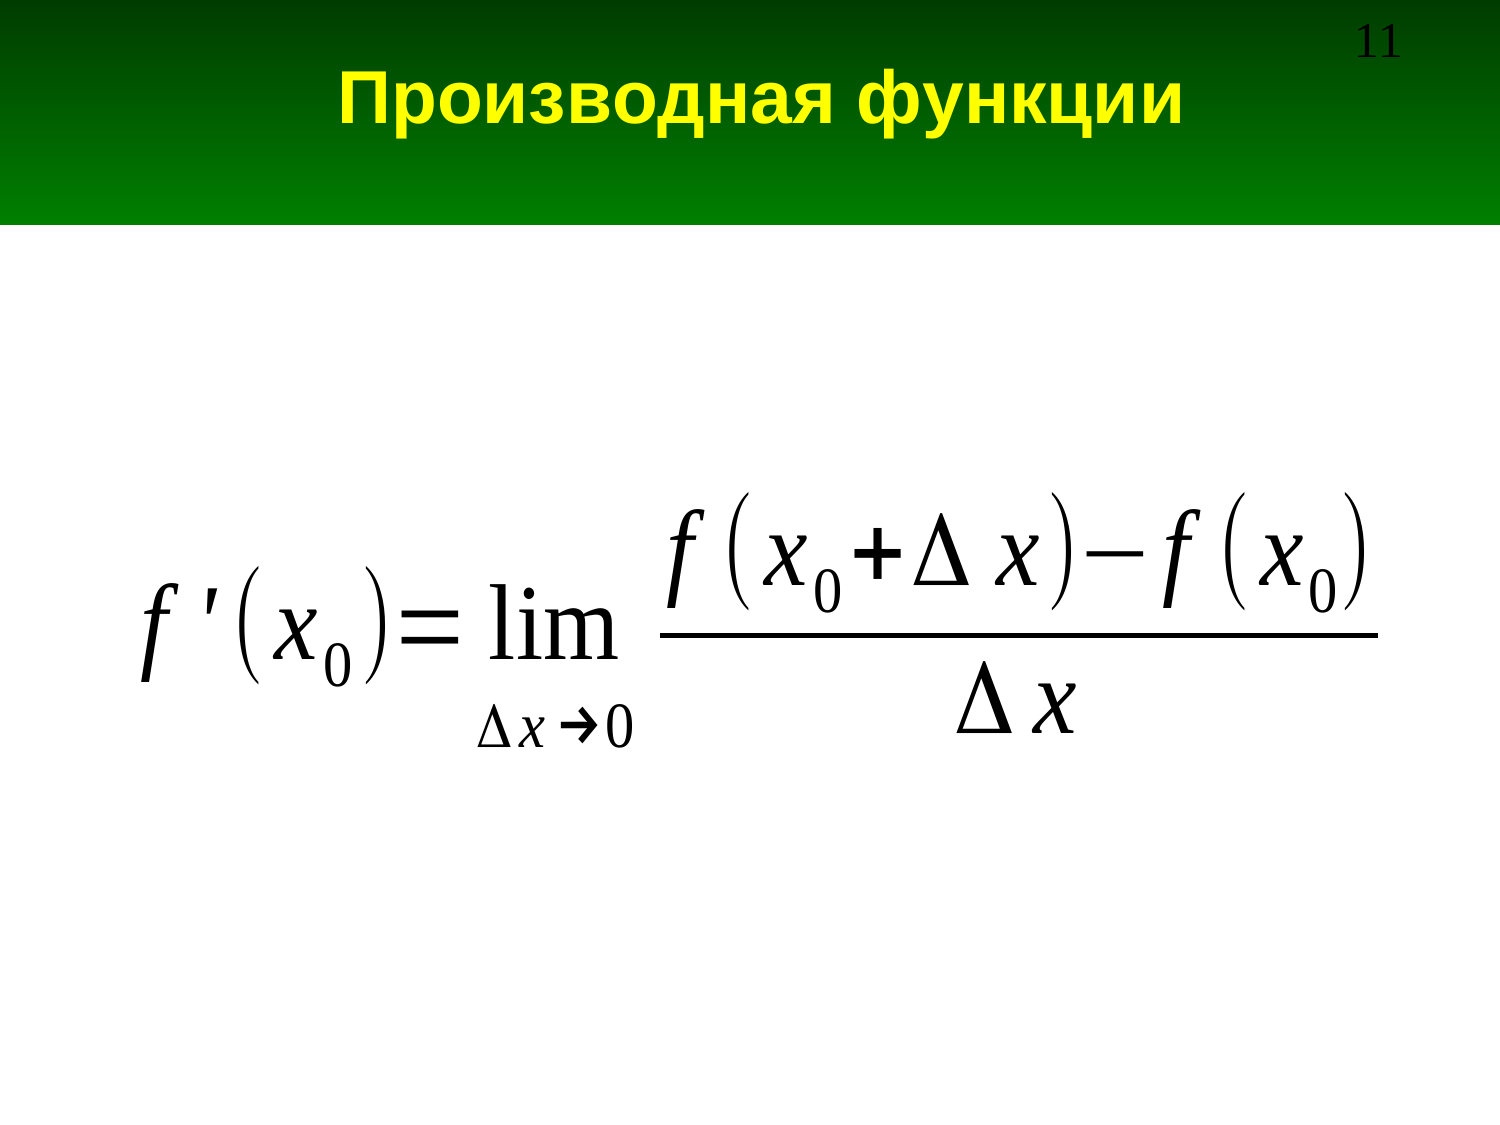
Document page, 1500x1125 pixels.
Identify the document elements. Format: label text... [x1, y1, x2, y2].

title Производная функции [123, 0, 1399, 188]
chart [115, 484, 1406, 761]
